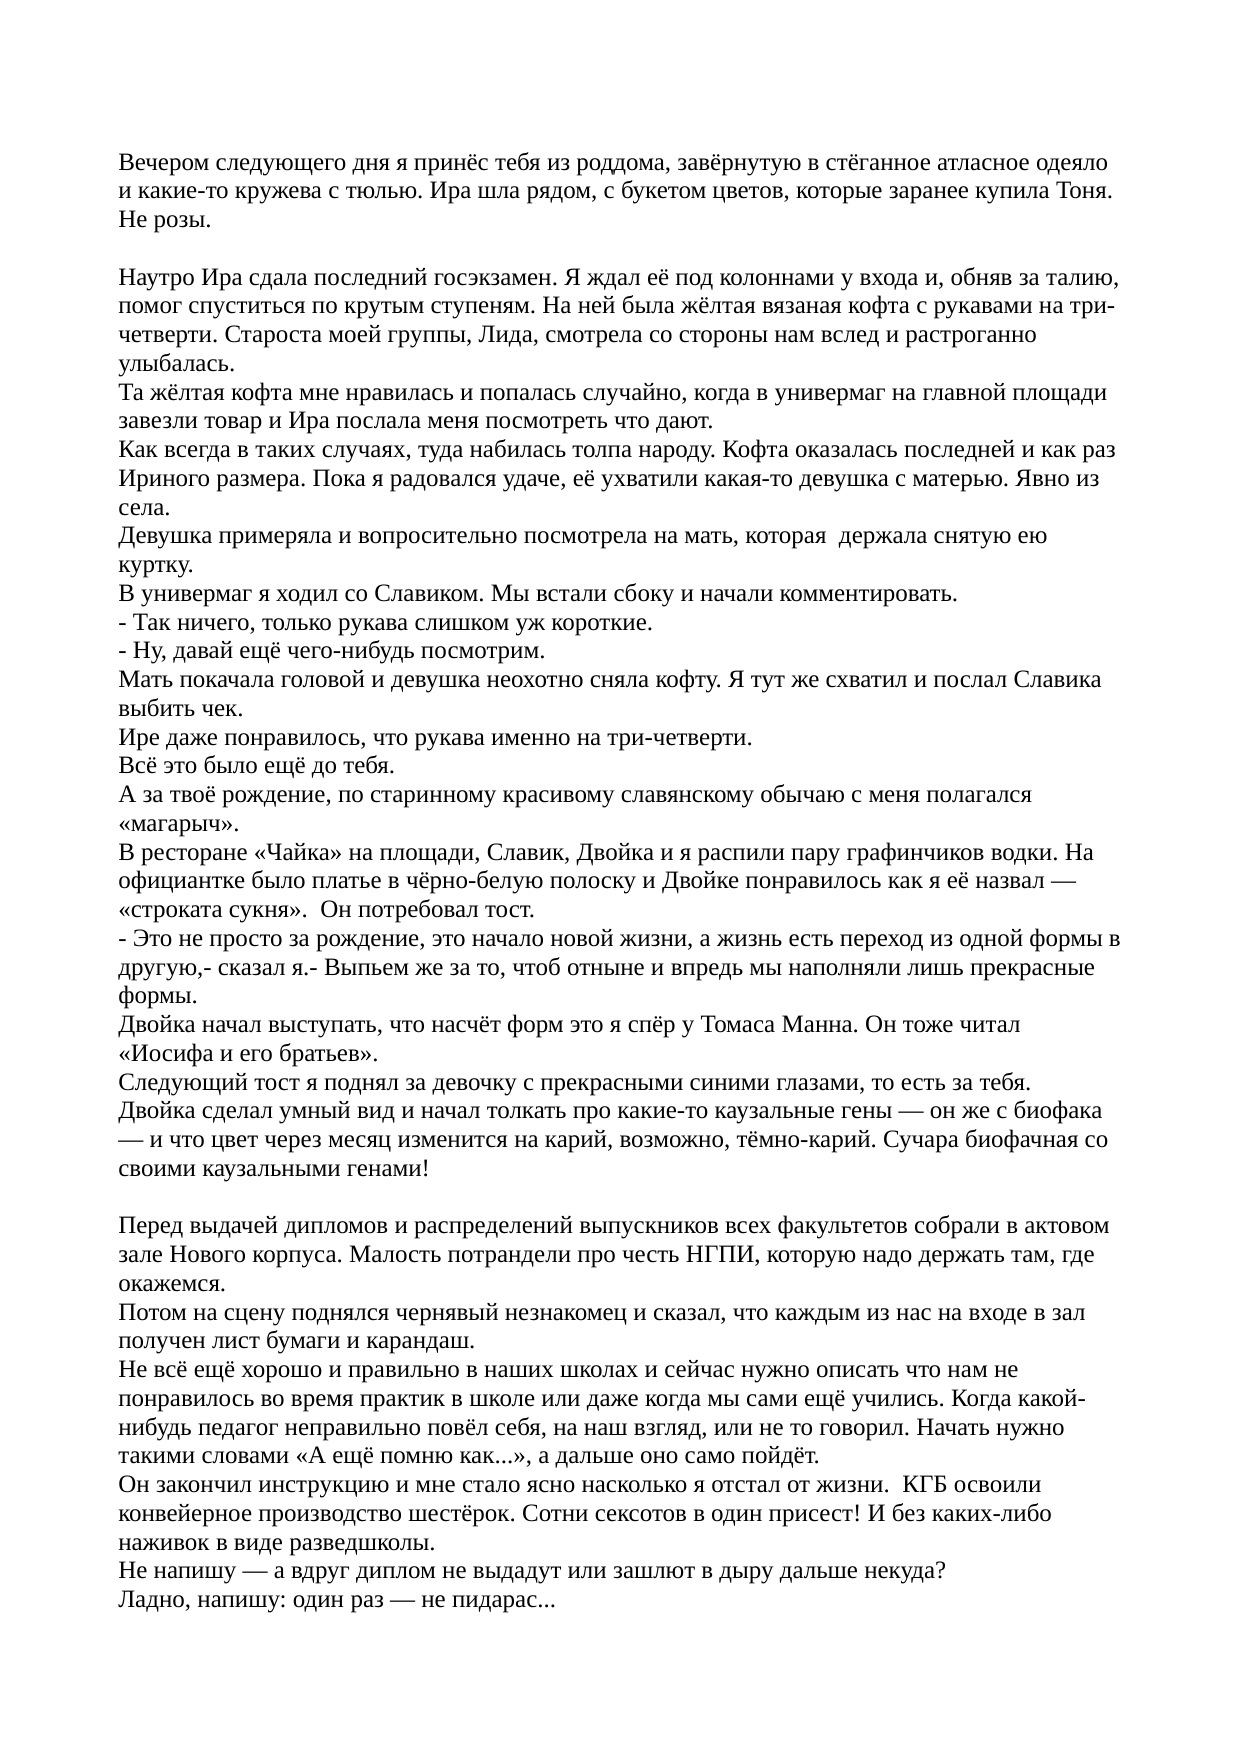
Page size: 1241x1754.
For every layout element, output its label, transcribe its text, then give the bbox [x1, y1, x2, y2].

text Та жёлтая кофта мне нравилась и попалась случайно, когда в универмаг на главной площади завезли товар и Ира послала меня посмотреть что дают. [118, 377, 1122, 434]
text Двойка сделал умный вид и начал толкать про какие-то каузальные гены — он же с биофака — и что цвет через месяц изменится на карий, возможно, тёмно-карий. Сучара биофачная со своими каузальными генами! [118, 1096, 1122, 1182]
text Девушка примеряла и вопросительно посмотрела на мать, которая держала снятую ею куртку. [118, 521, 1122, 578]
text Потом на сцену поднялся чернявый незнакомец и сказал, что каждым из нас на входе в зал получен лист бумаги и карандаш. [118, 1297, 1122, 1354]
text А за твоё рождение, по старинному красивому славянскому обычаю с меня полагался «магарыч». [118, 779, 1122, 837]
text Наутро Ира сдала последний госэкзамен. Я ждал её под колоннами у входа и, обняв за талию, помог спуститься по крутым ступеням. На ней была жёлтая вязаная кофта с рукавами на три-четверти. Староста моей группы, Лида, смотрела со стороны нам вслед и растроганно улыбалась. [118, 262, 1122, 377]
text Двойка начал выступать, что насчёт форм это я спёр у Томаса Манна. Он тоже читал «Иосифа и его братьев». [118, 1009, 1122, 1067]
text Вечером следующего дня я принёс тебя из роддома, завёрнутую в стёганное атласное одеяло и какие-то кружева с тюлью. Ира шла рядом, с букетом цветов, которые заранее купила Тоня. Не розы. [118, 147, 1122, 233]
text Всё это было ещё до тебя. [118, 751, 1122, 779]
text Он закончил инструкцию и мне стало ясно насколько я отстал от жизни. КГБ освоили конвейерное производство шестёрок. Сотни сексотов в один присест! И без каких-либо наживок в виде разведшколы. [118, 1469, 1122, 1556]
text Следующий тост я поднял за девочку с прекрасными синими глазами, то есть за тебя. [118, 1067, 1122, 1096]
text Мать покачала головой и девушка неохотно сняла кофту. Я тут же схватил и послал Славика выбить чек. [118, 664, 1122, 722]
text Перед выдачей дипломов и распределений выпускников всех факультетов собрали в актовом зале Нового корпуса. Малость потрандели про честь НГПИ, которую надо держать там, где окажемся. [118, 1211, 1122, 1297]
text - Так ничего, только рукава слишком уж короткие. [118, 607, 1122, 636]
text - Ну, давай ещё чего-нибудь посмотрим. [118, 636, 1122, 664]
text Не напишу — а вдруг диплом не выдадут или зашлют в дыру дальше некуда? [118, 1556, 1122, 1584]
text Ладно, напишу: один раз — не пидарас... [118, 1584, 1122, 1613]
text Как всегда в таких случаях, туда набилась толпа народу. Кофта оказалась последней и как раз Ириного размера. Пока я радовался удаче, её ухватили какая-то девушка с матерью. Явно из села. [118, 434, 1122, 521]
text - Это не просто за рождение, это начало новой жизни, а жизнь есть переход из одной формы в другую,- сказал я.- Выпьем же за то, чтоб отныне и впредь мы наполняли лишь прекрасные формы. [118, 923, 1122, 1009]
text В универмаг я ходил со Славиком. Мы встали сбоку и начали комментировать. [118, 578, 1122, 607]
text В ресторане «Чайка» на площади, Славик, Двойка и я распили пару графинчиков водки. На официантке было платье в чёрно-белую полоску и Двойке понравилось как я её назвал — «строката сукня». Он потребовал тост. [118, 837, 1122, 923]
text Ире даже понравилось, что рукава именно на три-четверти. [118, 722, 1122, 751]
text Не всё ещё хорошо и правильно в наших школах и сейчас нужно описать что нам не понравилось во время практик в школе или даже когда мы сами ещё учились. Когда какой-нибудь педагог неправильно повёл себя, на наш взгляд, или не то говорил. Начать нужно такими словами «А ещё помню как...», а дальше оно само пойдёт. [118, 1354, 1122, 1469]
